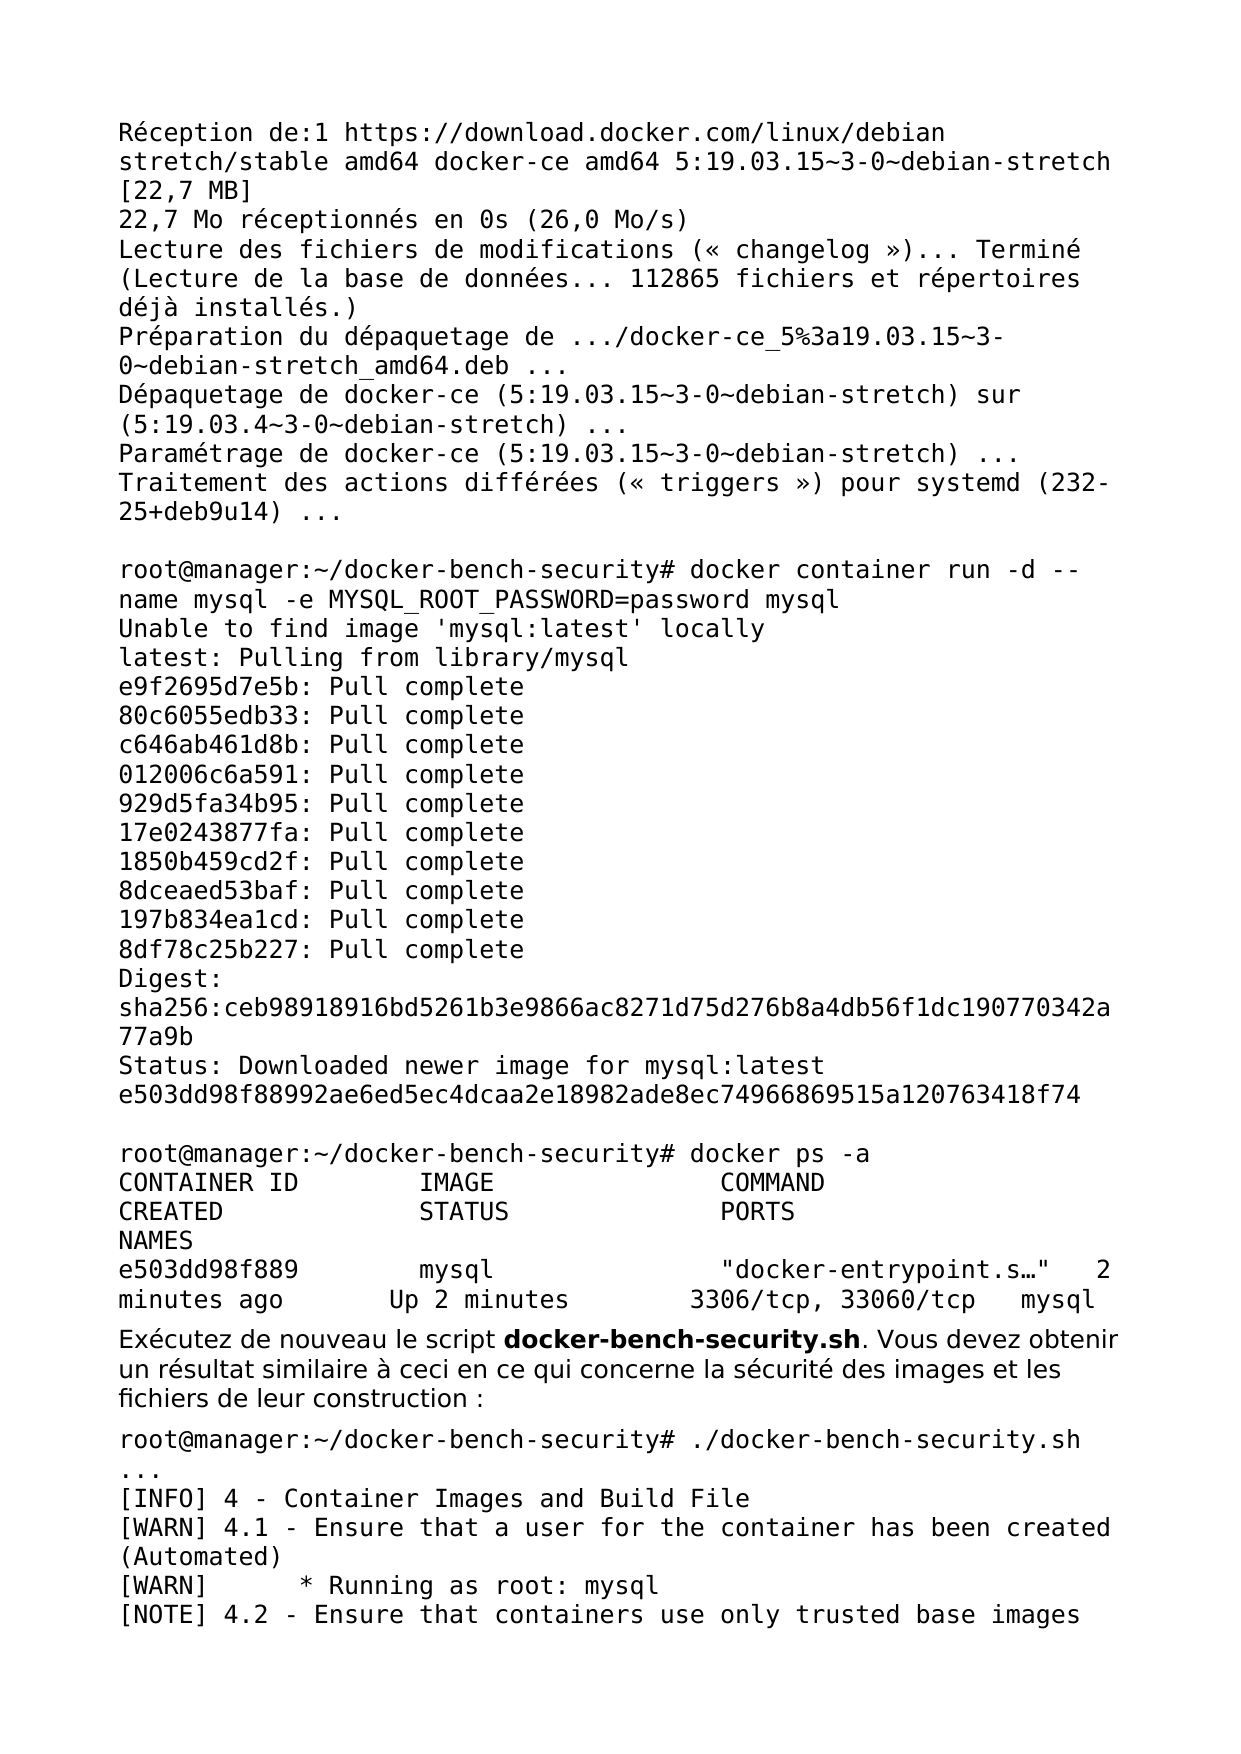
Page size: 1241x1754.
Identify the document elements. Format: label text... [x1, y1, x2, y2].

text root@manager:~/docker-bench-security# ./docker-bench-security.sh ... [INFO] 4 - Container Images and Build File [WARN] 4.1 - Ensure that a user for the container has been created (Automated) [WARN] * Running as root: mysql [NOTE] 4.2 - Ensure that containers use only trusted base images [118, 1426, 1122, 1630]
text Exécutez de nouveau le script docker-bench-security.sh. Vous devez obtenir un résultat similaire à ceci en ce qui concerne la sécurité des images et les fichiers de leur construction : [118, 1326, 1122, 1413]
text Réception de:1 https://download.docker.com/linux/debian stretch/stable amd64 docker-ce amd64 5:19.03.15~3-0~debian-stretch [22,7 MB] 22,7 Mo réceptionnés en 0s (26,0 Mo/s) Lecture des fichiers de modifications (« changelog »)... Terminé (Lecture de la base de données... 112865 fichiers et répertoires déjà installés.) Préparation du dépaquetage de .../docker-ce_5%3a19.03.15~3-0~debian-stretch_amd64.deb ... Dépaquetage de docker-ce (5:19.03.15~3-0~debian-stretch) sur (5:19.03.4~3-0~debian-stretch) ... Paramétrage de docker-ce (5:19.03.15~3-0~debian-stretch) ... Traitement des actions différées (« triggers ») pour systemd (232-25+deb9u14) ... root@manager:~/docker-bench-security# docker container run -d --name mysql -e MYSQL_ROOT_PASSWORD=password mysql Unable to find image 'mysql:latest' locally latest: Pulling from library/mysql e9f2695d7e5b: Pull complete 80c6055edb33: Pull complete c646ab461d8b: Pull complete 012006c6a591: Pull complete 929d5fa34b95: Pull complete 17e0243877fa: Pull complete 1850b459cd2f: Pull complete 8dceaed53baf: Pull complete 197b834ea1cd: Pull complete 8df78c25b227: Pull complete Digest: sha256:ceb98918916bd5261b3e9866ac8271d75d276b8a4db56f1dc190770342a77a9b Status: Downloaded newer image for mysql:latest e503dd98f88992ae6ed5ec4dcaa2e18982ade8ec74966869515a120763418f74 root@manager:~/docker-bench-security# docker ps -a CONTAINER ID IMAGE COMMAND CREATED STATUS PORTS NAMES e503dd98f889 mysql "docker-entrypoint.s…" 2 minutes ago Up 2 minutes 3306/tcp, 33060/tcp mysql [118, 118, 1122, 1314]
